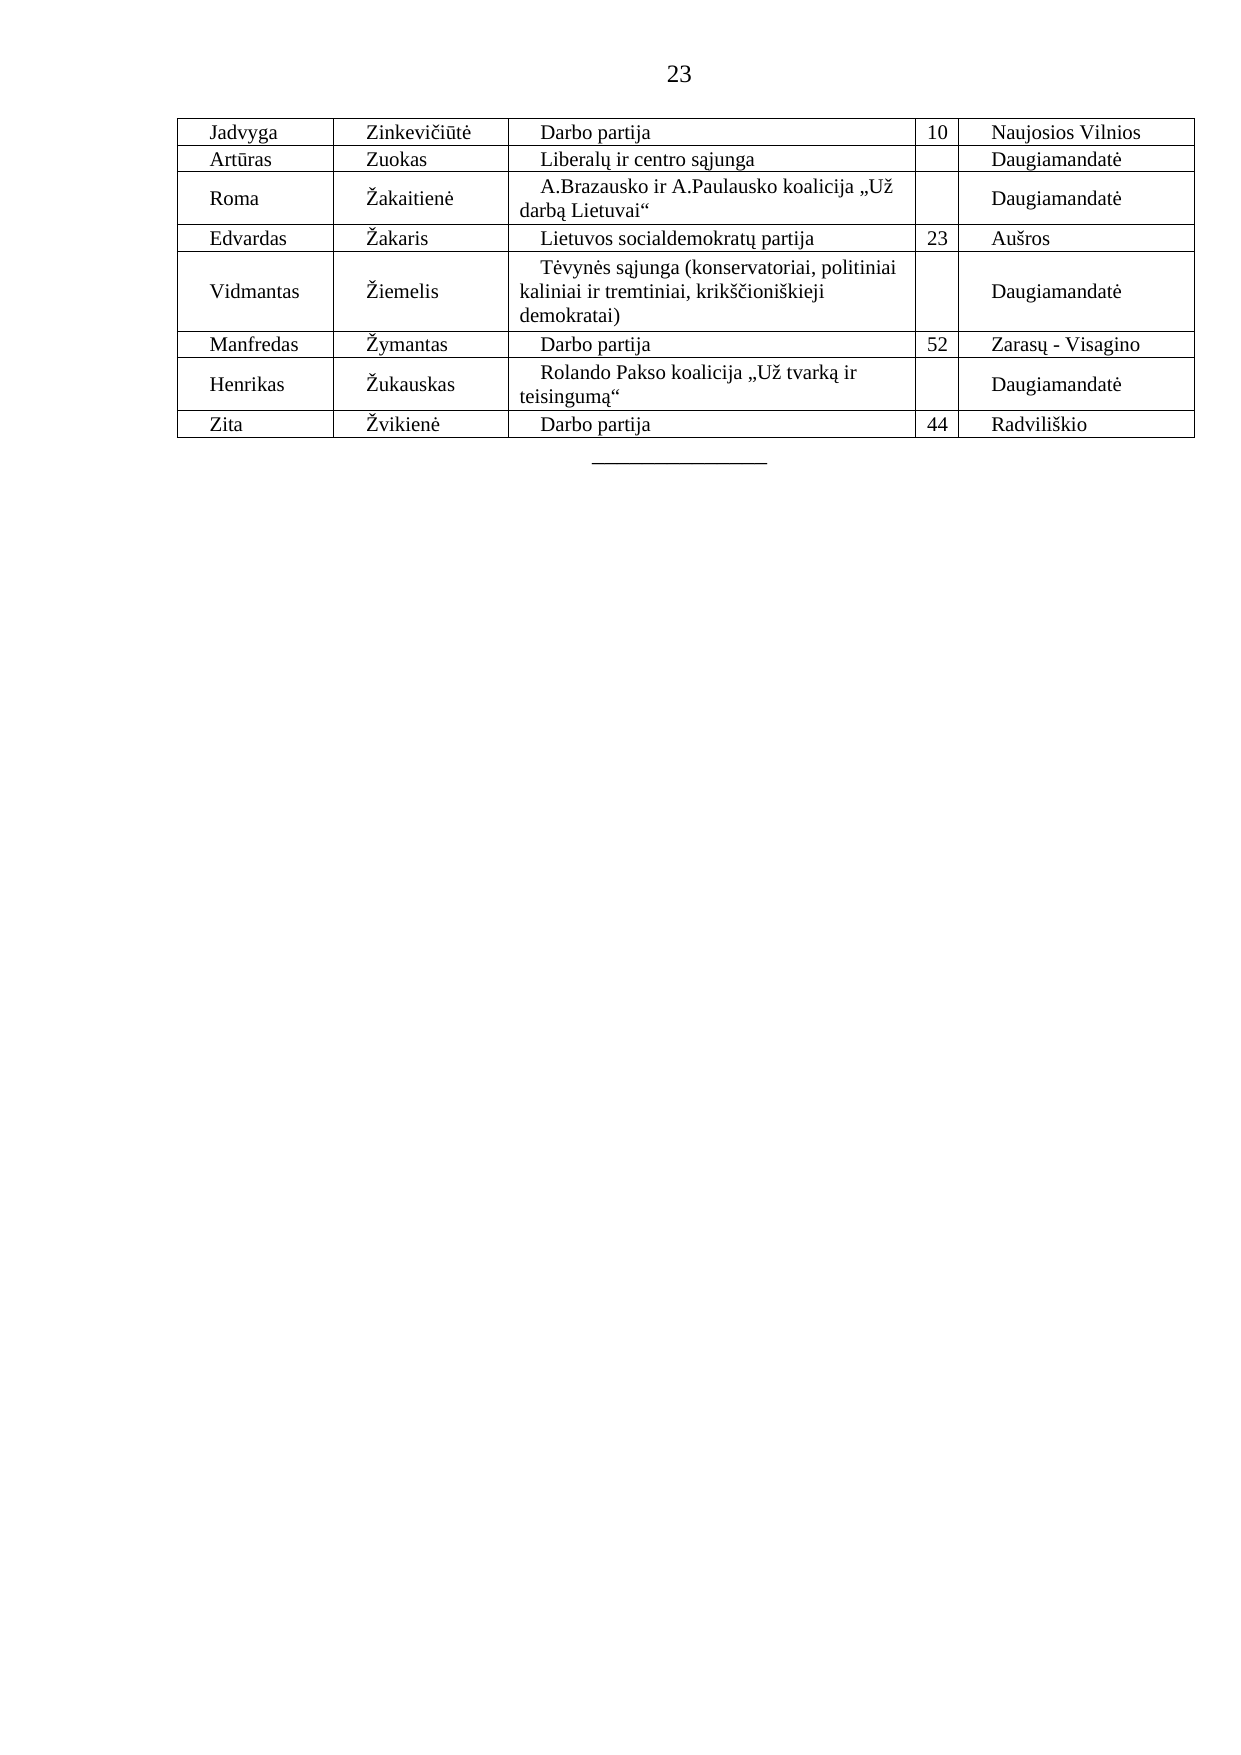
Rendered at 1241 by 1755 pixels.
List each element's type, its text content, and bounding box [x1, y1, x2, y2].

table_cell Zita [178, 411, 333, 437]
table_cell Radviliškio [959, 411, 1194, 437]
table_cell Daugiamandatė [959, 172, 1194, 224]
table_cell Žakaitienė [334, 172, 508, 224]
table_cell Darbo partija [509, 411, 915, 437]
table_cell Rolando Pakso koalicija „Už tvarką ir teisingumą“ [509, 358, 915, 410]
table_cell [916, 172, 958, 224]
table_cell 23 [916, 225, 958, 251]
table_cell Žiemelis [334, 252, 508, 331]
table_cell Henrikas [178, 358, 333, 410]
table_cell Daugiamandatė [959, 146, 1194, 171]
table_cell Aušros [959, 225, 1194, 251]
table_cell 52 [916, 332, 958, 357]
table_cell Daugiamandatė [959, 358, 1194, 410]
table_cell Roma [178, 172, 333, 224]
table_cell Manfredas [178, 332, 333, 357]
table_cell Tėvynės sąjunga (konservatoriai, politiniai kaliniai ir tremtiniai, krikščioniškieji demokratai) [509, 252, 915, 331]
table_cell Artūras [178, 146, 333, 171]
table_cell Liberalų ir centro sąjunga [509, 146, 915, 171]
table_cell Žvikienė [334, 411, 508, 437]
table_cell Žakaris [334, 225, 508, 251]
table_cell 10 [916, 119, 958, 145]
table_cell Darbo partija [509, 119, 915, 145]
table_cell Zuokas [334, 146, 508, 171]
table_cell Lietuvos socialdemokratų partija [509, 225, 915, 251]
table_cell [916, 358, 958, 410]
table_cell Zinkevičiūtė [334, 119, 508, 145]
text ______________ [177, 438, 1181, 467]
table_cell Vidmantas [178, 252, 333, 331]
table_cell Zarasų - Visagino [959, 332, 1194, 357]
table_cell Žukauskas [334, 358, 508, 410]
table_cell Daugiamandatė [959, 252, 1194, 331]
table_cell Edvardas [178, 225, 333, 251]
table_cell A.Brazausko ir A.Paulausko koalicija „Už darbą Lietuvai“ [509, 172, 915, 224]
table_cell [916, 146, 958, 171]
table_cell Naujosios Vilnios [959, 119, 1194, 145]
table_cell [916, 252, 958, 331]
table_cell Darbo partija [509, 332, 915, 357]
table_cell Jadvyga [178, 119, 333, 145]
table_cell Žymantas [334, 332, 508, 357]
table_cell 44 [916, 411, 958, 437]
